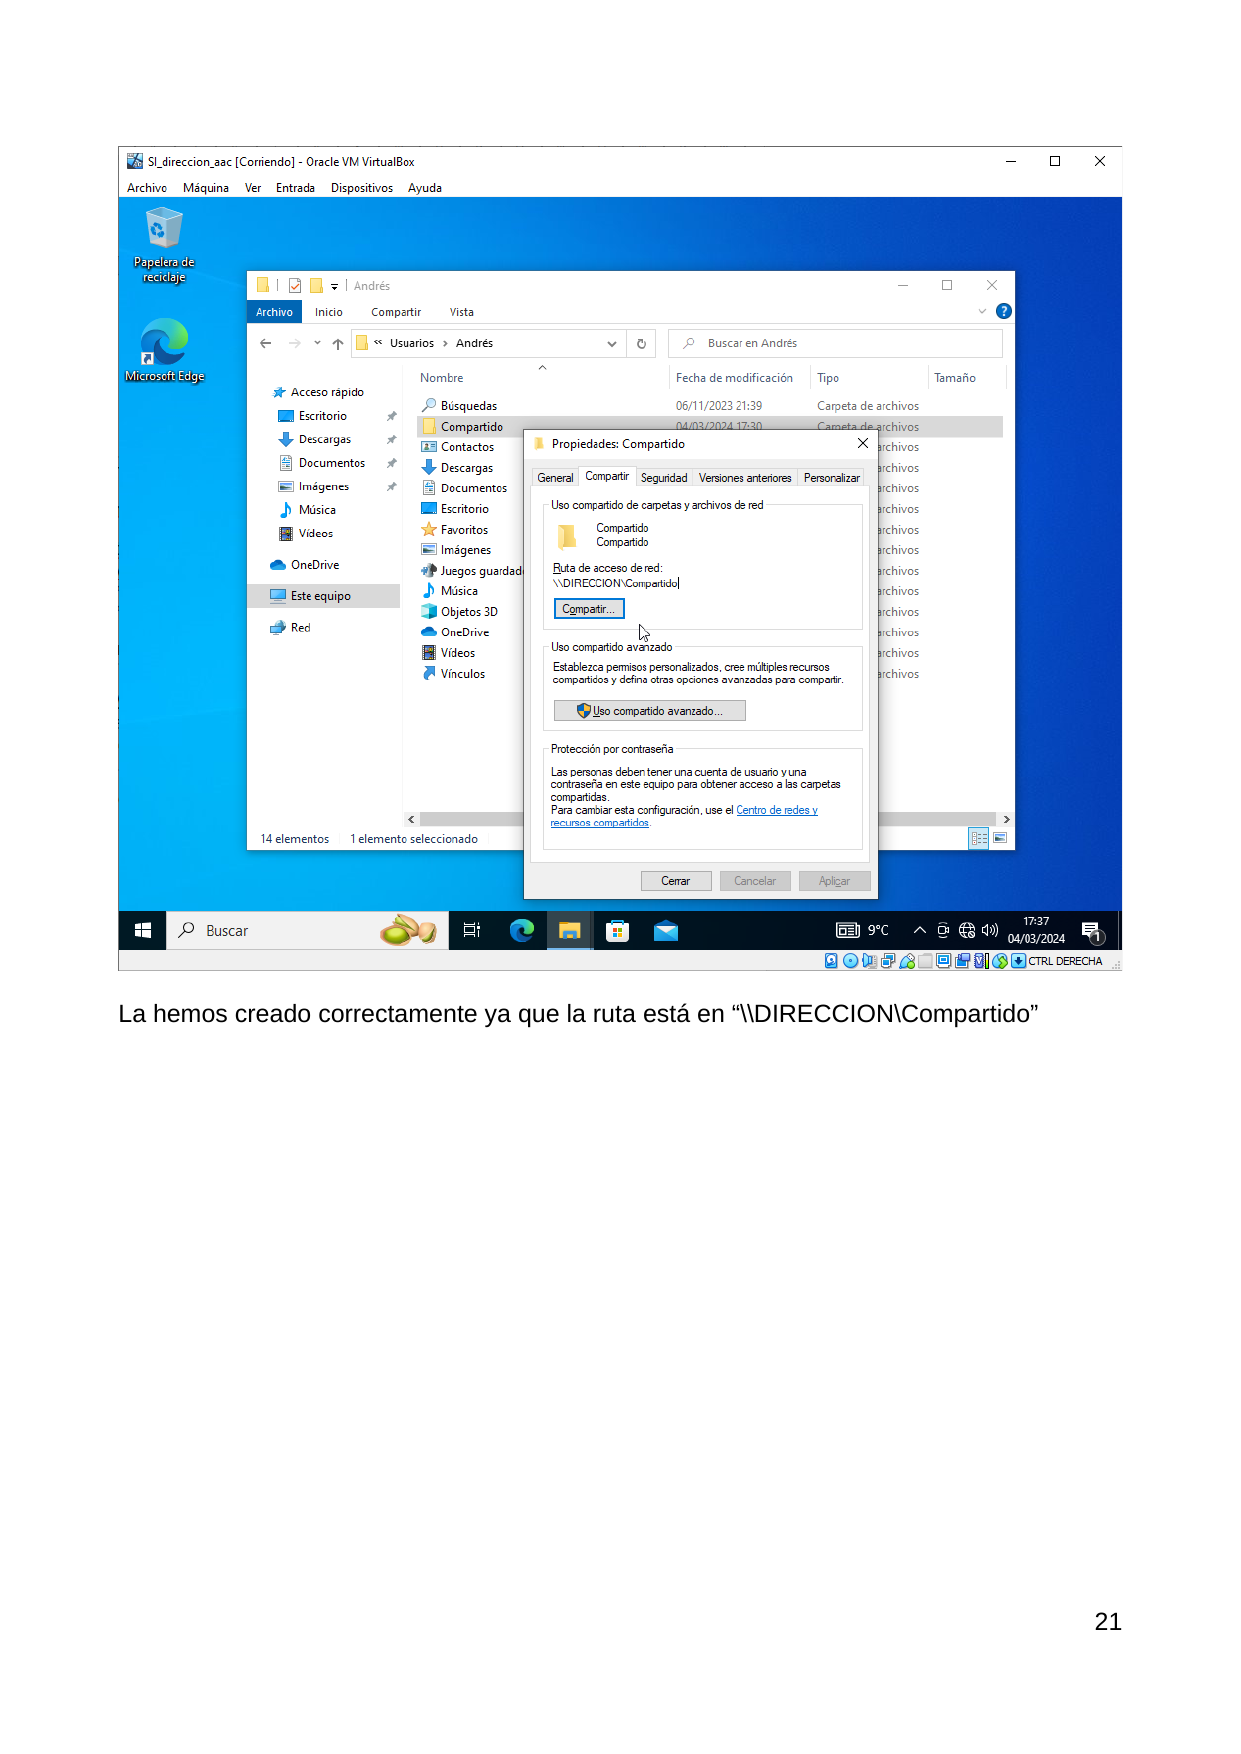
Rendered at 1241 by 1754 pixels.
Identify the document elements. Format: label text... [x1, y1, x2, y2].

picture [160, 373, 173, 379]
picture [142, 319, 187, 364]
picture [126, 372, 141, 379]
text La hemos creado correctamente ya que la ruta está en “\\DIRECCION\Compartido” [118, 999, 1122, 1028]
picture [182, 258, 193, 266]
picture [118, 146, 1123, 971]
picture [118, 255, 140, 265]
picture [168, 273, 183, 283]
picture [142, 258, 170, 268]
picture [185, 372, 202, 381]
